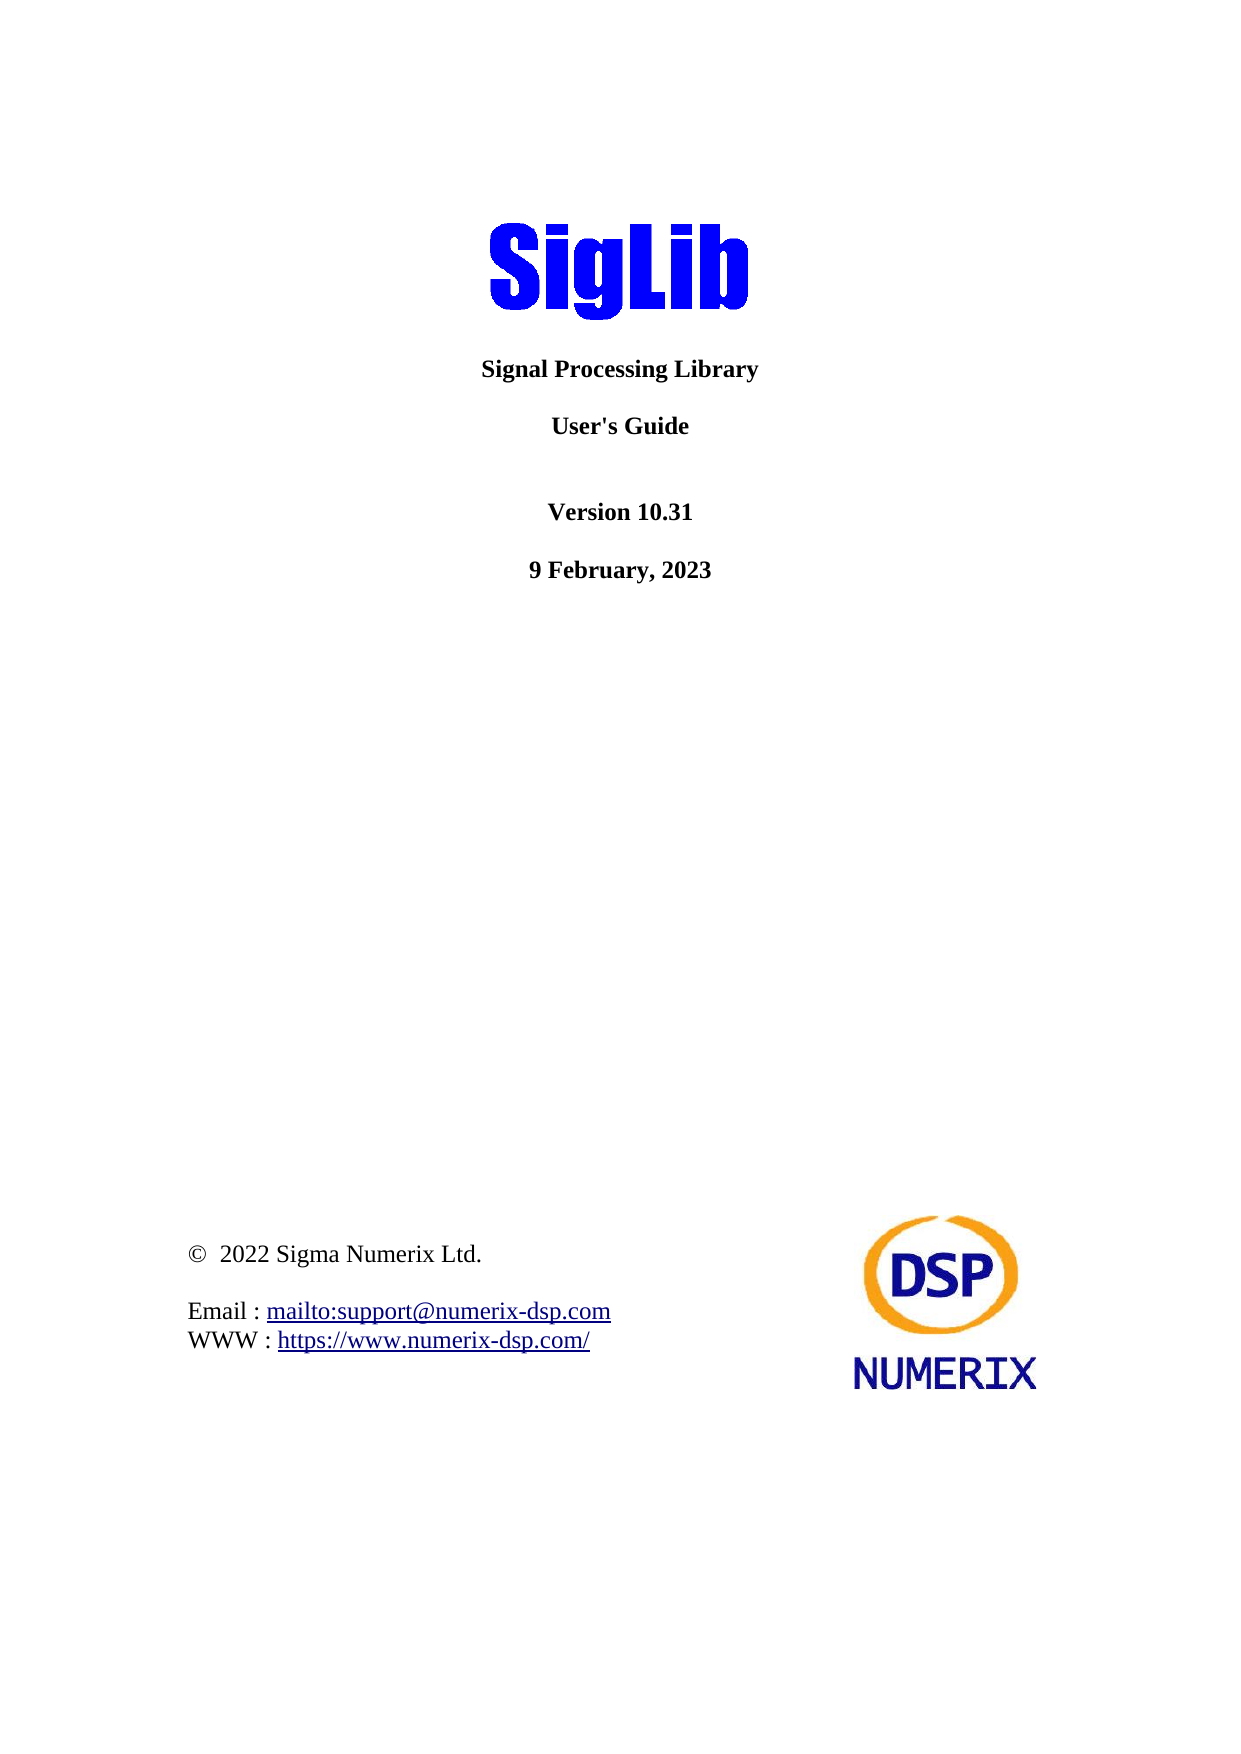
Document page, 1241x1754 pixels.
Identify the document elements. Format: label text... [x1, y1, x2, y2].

text 2022 Sigma Numerix Ltd. [187, 1239, 854, 1268]
text Version 10.31 [187, 497, 1053, 526]
picture [486, 218, 754, 325]
text User's Guide [187, 411, 1053, 440]
text 9 February, 2023 [187, 555, 1053, 584]
text Signal Processing Library [187, 354, 1053, 382]
picture [854, 1215, 1037, 1390]
text Email : mailto:support@numerix-dsp.com [187, 1296, 854, 1325]
text WWW : https://www.numerix-dsp.com/ [187, 1325, 854, 1354]
